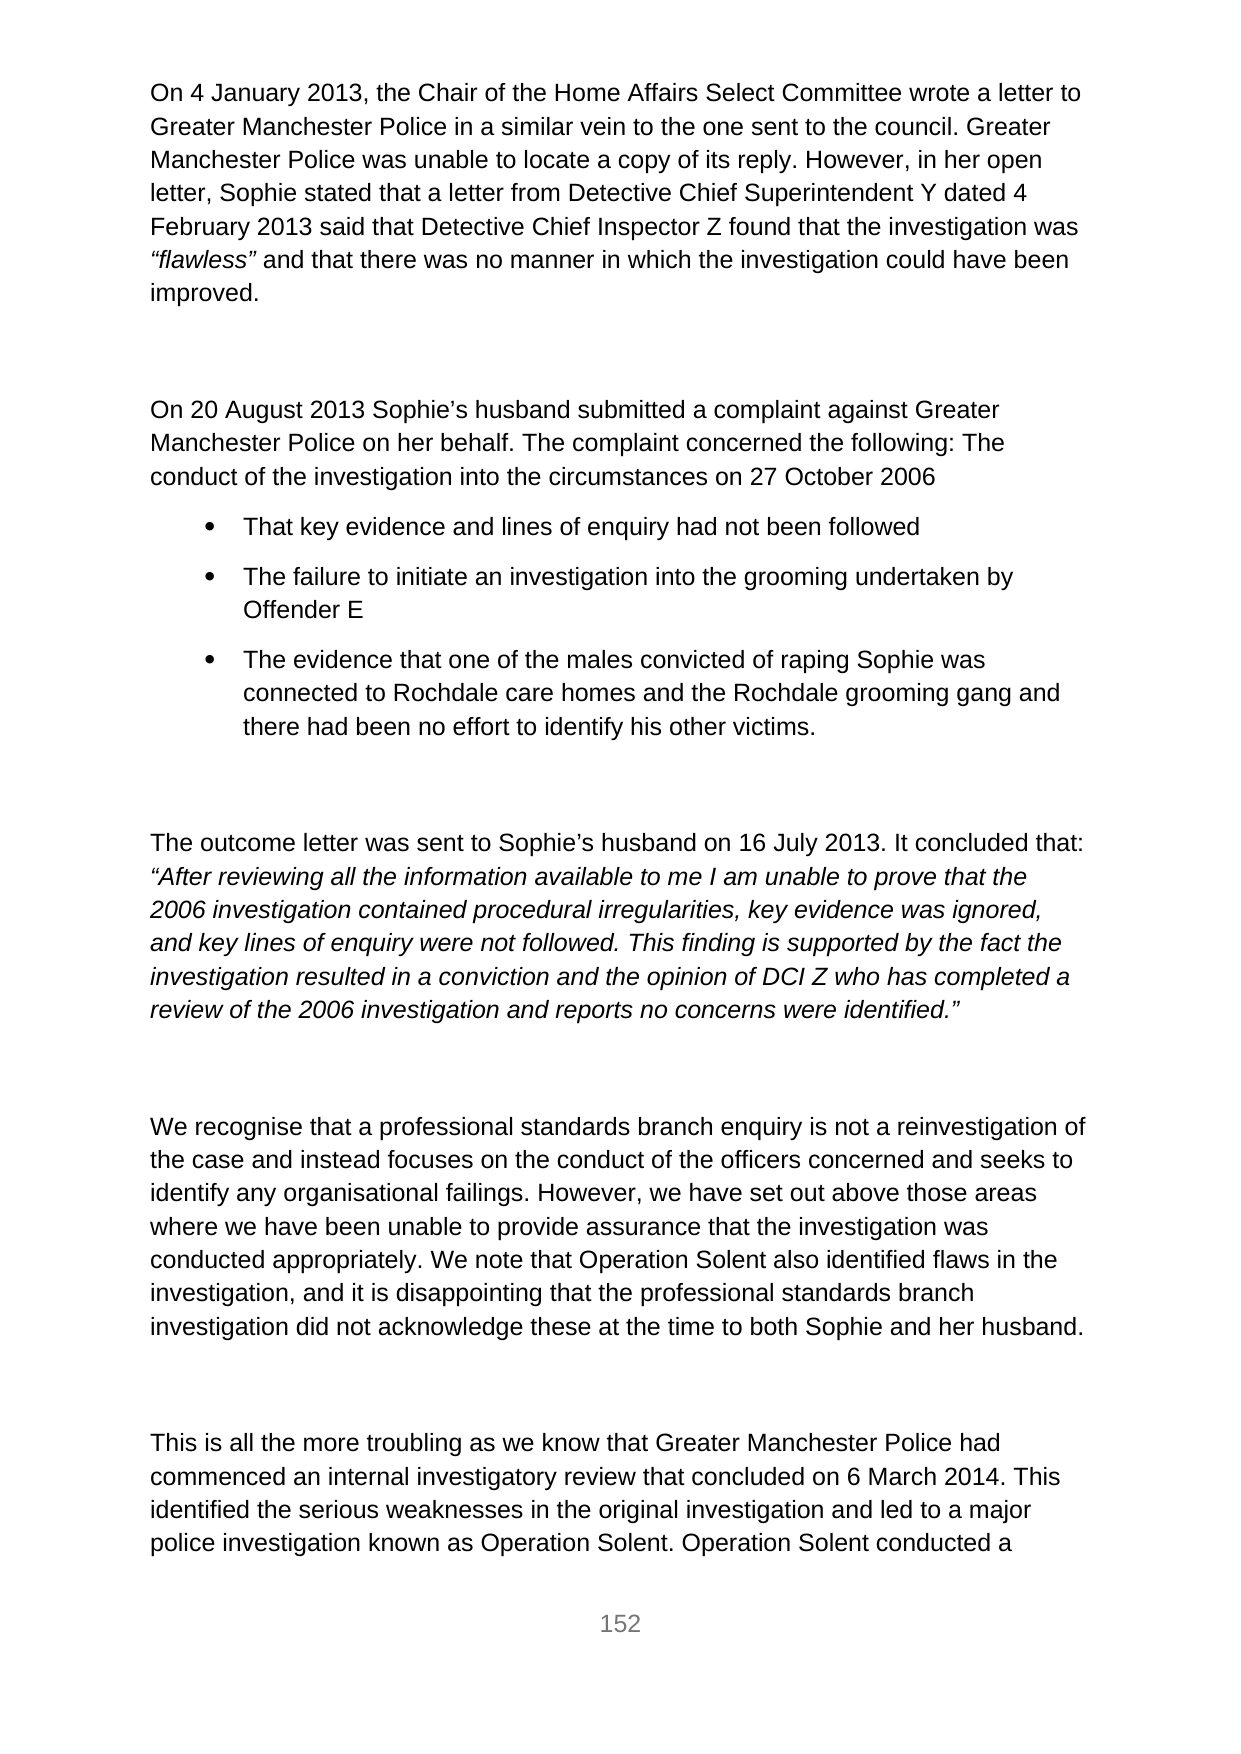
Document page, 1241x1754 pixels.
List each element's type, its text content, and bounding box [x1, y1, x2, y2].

text The outcome letter was sent to Sophie’s husband on 16 July 2013. It concluded that: “After reviewing all the information available to me I am unable to prove that the 2006 investigation contained procedural irregularities, key evidence was ignored, and key lines of enquiry were not followed. This finding is supported by the fact the investigation resulted in a conviction and the opinion of DCI Z who has completed a review of the 2006 investigation and reports no concerns were identified.” [150, 825, 1090, 1025]
text This is all the more troubling as we know that Greater Manchester Police had commenced an internal investigatory review that concluded on 6 March 2014. This identified the serious weaknesses in the original investigation and led to a major police investigation known as Operation Solent. Operation Solent conducted a [150, 1425, 1090, 1558]
text On 20 August 2013 Sophie’s husband submitted a complaint against Greater Manchester Police on her behalf. The complaint concerned the following: The conduct of the investigation into the circumstances on 27 October 2006 [150, 392, 1090, 492]
list The failure to initiate an investigation into the grooming undertaken by Offender E [205, 558, 1090, 625]
list That key evidence and lines of enquiry had not been followed [205, 508, 1090, 542]
text We recognise that a professional standards branch enquiry is not a reinvestigation of the case and instead focuses on the conduct of the officers concerned and seeks to identify any organisational failings. However, we have set out above those areas where we have been unable to provide assurance that the investigation was conducted appropriately. We note that Operation Solent also identified flaws in the investigation, and it is disappointing that the professional standards branch investigation did not acknowledge these at the time to both Sophie and her husband. [150, 1108, 1090, 1342]
text On 4 January 2013, the Chair of the Home Affairs Select Committee wrote a letter to Greater Manchester Police in a similar vein to the one sent to the council. Greater Manchester Police was unable to locate a copy of its reply. However, in her open letter, Sophie stated that a letter from Detective Chief Superintendent Y dated 4 February 2013 said that Detective Chief Inspector Z found that the investigation was “flawless” and that there was no manner in which the investigation could have been improved. [150, 75, 1090, 308]
list The evidence that one of the males convicted of raping Sophie was connected to Rochdale care homes and the Rochdale grooming gang and there had been no effort to identify his other victims. [205, 642, 1090, 742]
